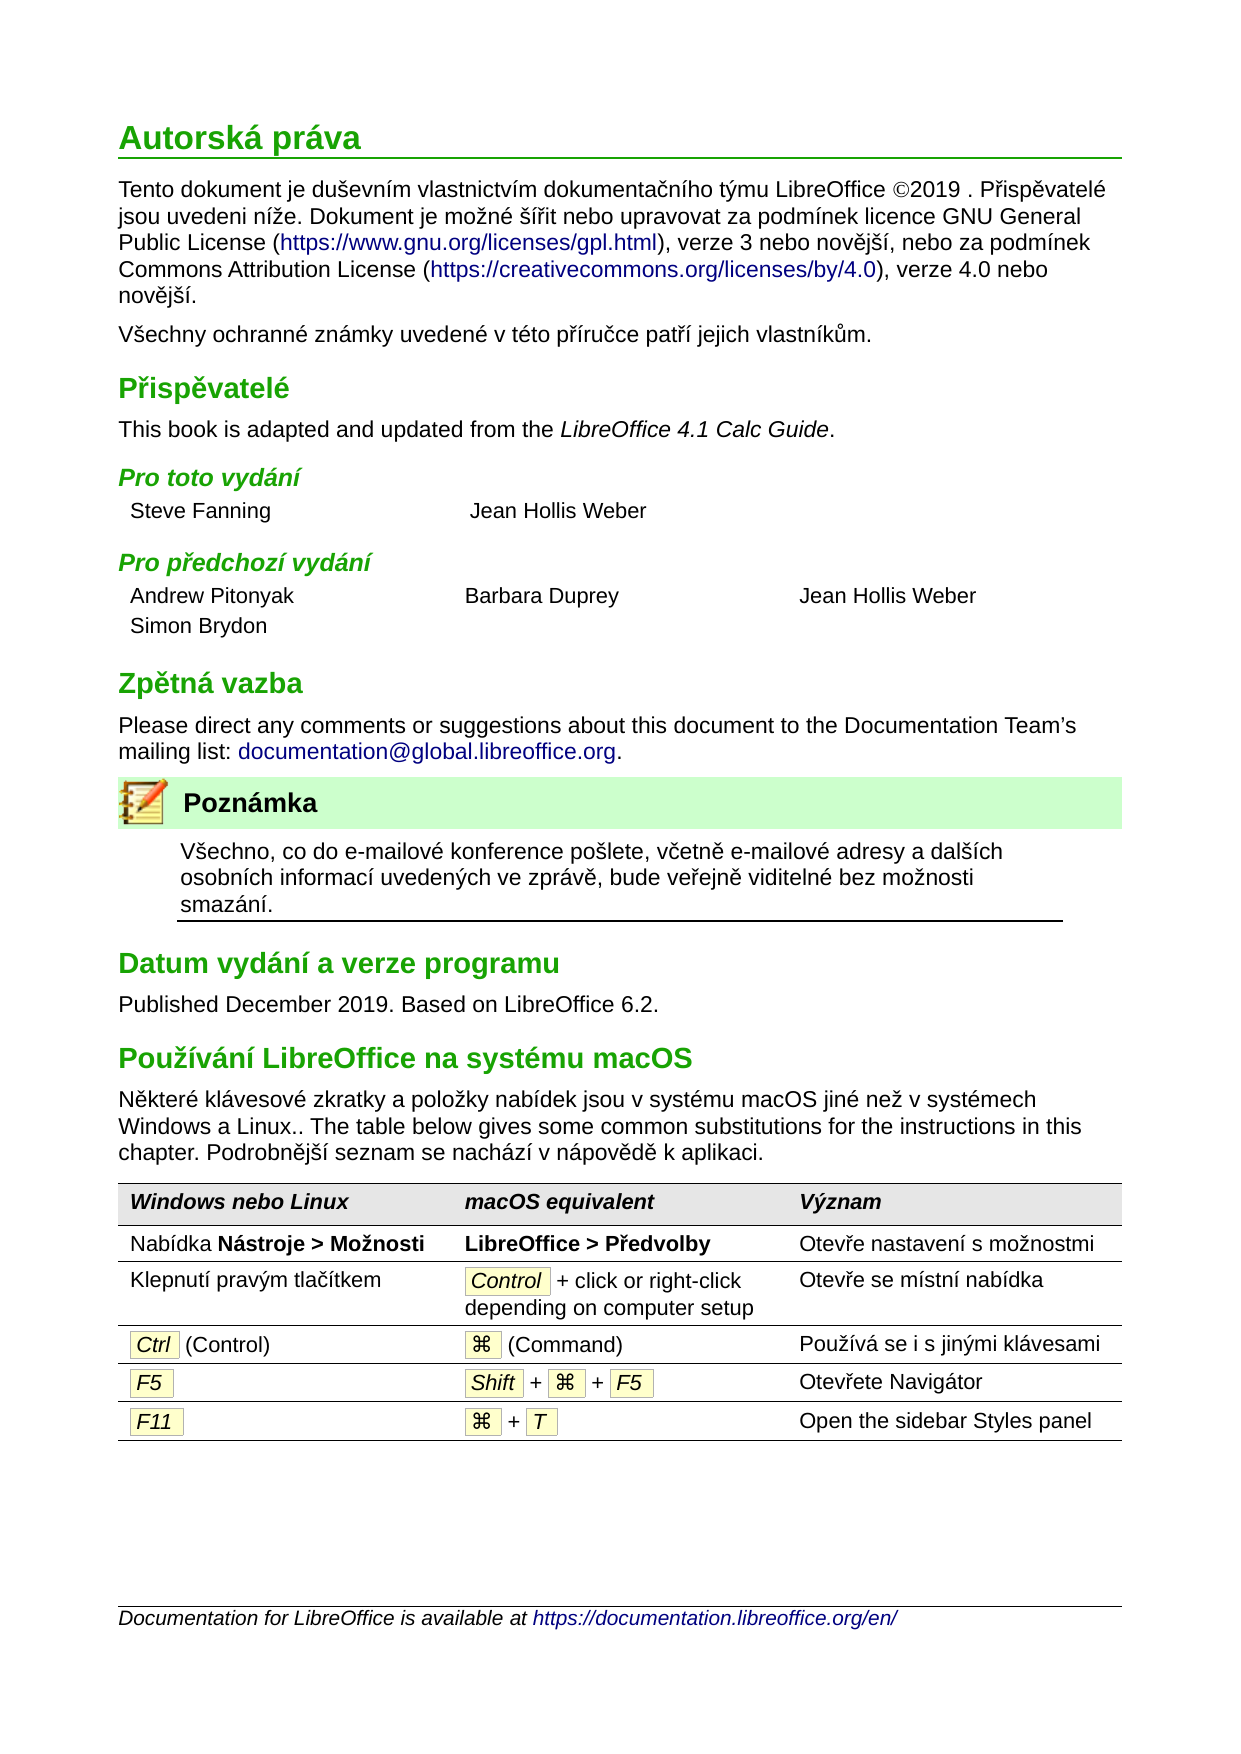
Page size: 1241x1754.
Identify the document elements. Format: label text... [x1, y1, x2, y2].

table_cell Klepnutí pravým tlačítkem [118, 1262, 453, 1324]
text This book is adapted and updated from the LibreOffice 4.1 Calc Guide. [118, 416, 1122, 442]
table_cell Simon Brydon [118, 613, 453, 643]
table_cell Používá se i s jinými klávesami [787, 1326, 1122, 1363]
text Published December 2019. Based on LibreOffice 6.2. [118, 991, 1122, 1017]
table_cell Nabídka Nástroje > Možnosti [118, 1226, 453, 1261]
table_cell Ctrl (Control) [118, 1326, 453, 1363]
table_cell Control + click or right-click depending on computer setup [453, 1262, 787, 1324]
subtitle Zpětná vazba [118, 666, 1122, 700]
text Tento dokument je duševním vlastnictvím dokumentačního týmu LibreOffice ©2019 . Přispěvatelé jsou uvedeni níže. Dokument je možné šířit nebo upravovat za podmínek licence GNU General Public License (https://www.gnu.org/licenses/gpl.html), verze 3 nebo novější, nebo za podmínek Commons Attribution License (https://creativecommons.org/licenses/by/4.0), verze 4.0 nebo novější. [118, 176, 1122, 308]
subtitle Poznámka [118, 777, 1122, 829]
text Please direct any comments or suggestions about this document to the Documentation Team’s mailing list: documentation@global.libreoffice.org. [118, 712, 1122, 764]
subtitle Pro předchozí vydání [118, 548, 1122, 577]
table_header Význam [787, 1184, 1122, 1225]
table_cell Shift + ⌘ + F5 [453, 1364, 787, 1401]
table_header macOS equivalent [453, 1184, 787, 1225]
table_header Jean Hollis Weber [788, 583, 1122, 613]
table_cell Otevřete Navigátor [787, 1364, 1122, 1401]
table_header Jean Hollis Weber [458, 498, 789, 528]
subtitle Datum vydání a verze programu [118, 946, 1122, 979]
table_cell LibreOffice > Předvolby [453, 1226, 787, 1261]
subtitle Přispěvatelé [118, 371, 1122, 404]
table_header Windows nebo Linux [118, 1184, 453, 1225]
picture [119, 777, 170, 828]
text Některé klávesové zkratky a položky nabídek jsou v systému macOS jiné než v systémech Windows a Linux.. The table below gives some common substitutions for the instructions in this chapter. Podrobnější seznam se nachází v nápovědě k aplikaci. [118, 1086, 1122, 1165]
table_cell Otevře nastavení s možnostmi [787, 1226, 1122, 1261]
table_cell [453, 613, 787, 643]
table_header [789, 498, 1122, 528]
table_header Barbara Duprey [453, 583, 787, 613]
subtitle Pro toto vydání [118, 463, 1122, 492]
table_cell F5 [118, 1364, 453, 1401]
subtitle Používání LibreOffice na systému macOS [118, 1041, 1122, 1074]
table_cell Open the sidebar Styles panel [787, 1402, 1122, 1440]
table_cell ⌘ (Command) [453, 1326, 787, 1363]
table_header Andrew Pitonyak [118, 583, 453, 613]
subtitle Autorská práva [118, 118, 1122, 157]
table_cell ⌘ + T [453, 1402, 787, 1440]
table_cell Otevře se místní nabídka [787, 1262, 1122, 1324]
text Všechno, co do e-mailové konference pošlete, včetně e-mailové adresy a dalších osobních informací uvedených ve zprávě, bude veřejně viditelné bez možnosti smazání. [177, 835, 1063, 920]
text Všechny ochranné známky uvedené v této příručce patří jejich vlastníkům. [118, 321, 1122, 347]
table_header Steve Fanning [118, 498, 458, 528]
table_cell F11 [118, 1402, 453, 1440]
table_cell [788, 613, 1122, 643]
